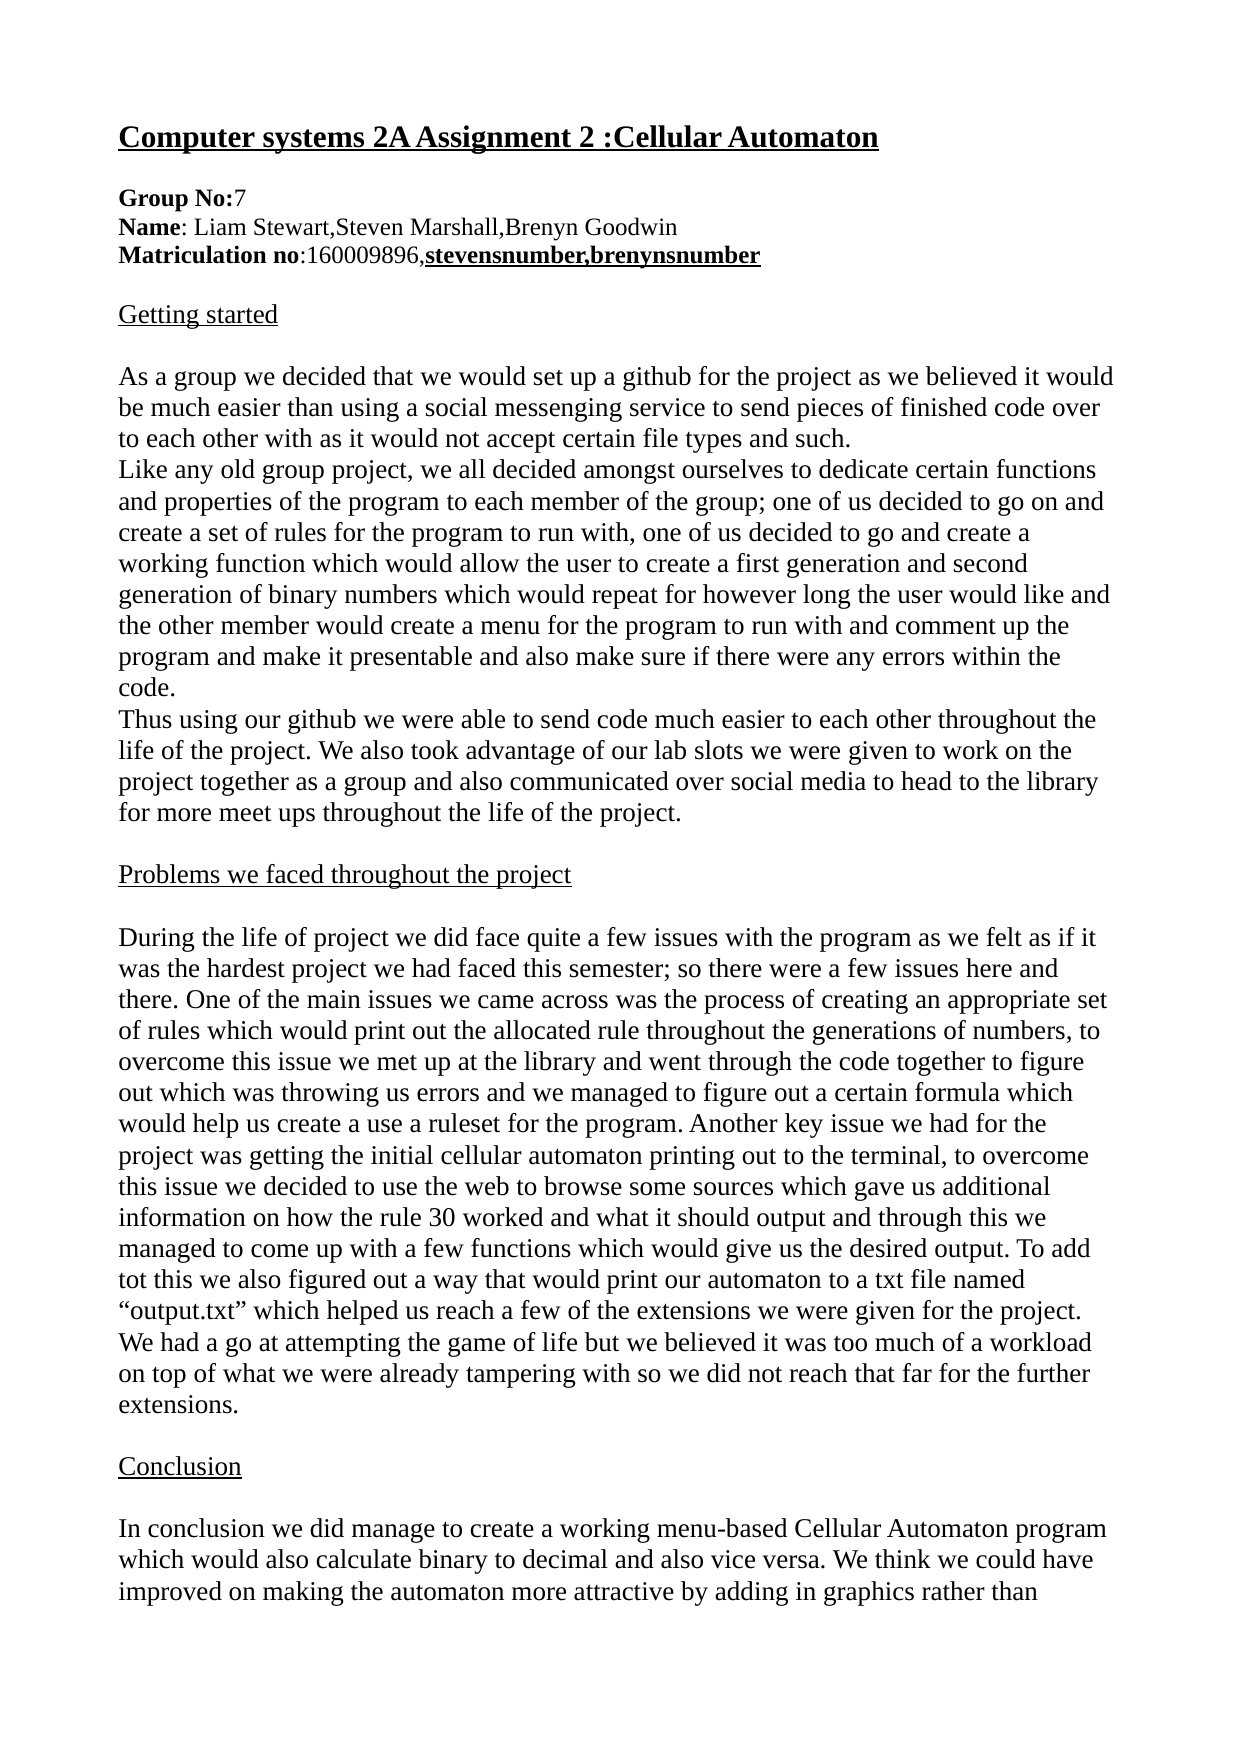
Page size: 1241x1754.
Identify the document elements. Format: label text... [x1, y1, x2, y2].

text Computer systems 2A Assignment 2 :Cellular Automaton [118, 118, 1122, 154]
text Problems we faced throughout the project [118, 858, 1122, 889]
text Group No:7 [118, 183, 1122, 212]
text Matriculation no:160009896,stevensnumber,brenynsnumber [118, 240, 1122, 269]
text Like any old group project, we all decided amongst ourselves to dedicate certain functions and properties of the program to each member of the group; one of us decided to go on and create a set of rules for the program to run with, one of us decided to go and create a working function which would allow the user to create a first generation and second generation of binary numbers which would repeat for however long the user would like and the other member would create a menu for the program to run with and comment up the program and make it presentable and also make sure if there were any errors within the code. Thus using our github we were able to send code much easier to each other throughout the life of the project. We also took advantage of our lab slots we were given to work on the project together as a group and also communicated over social media to head to the library for more meet ups throughout the life of the project. [118, 453, 1122, 827]
text In conclusion we did manage to create a working menu-based Cellular Automaton program which would also calculate binary to decimal and also vice versa. We think we could have improved on making the automaton more attractive by adding in graphics rather than [118, 1512, 1122, 1606]
text Getting started [118, 298, 1122, 329]
text Name: Liam Stewart,Steven Marshall,Brenyn Goodwin [118, 212, 1122, 240]
text As a group we decided that we would set up a github for the project as we believed it would be much easier than using a social messenging service to send pieces of finished code over to each other with as it would not accept certain file types and such. [118, 360, 1122, 453]
text During the life of project we did face quite a few issues with the program as we felt as if it was the hardest project we had faced this semester; so there were a few issues here and there. One of the main issues we came across was the process of creating an appropriate set of rules which would print out the allocated rule throughout the generations of numbers, to overcome this issue we met up at the library and went through the code together to figure out which was throwing us errors and we managed to figure out a certain formula which would help us create a use a ruleset for the program. Another key issue we had for the project was getting the initial cellular automaton printing out to the terminal, to overcome this issue we decided to use the web to browse some sources which gave us additional information on how the rule 30 worked and what it should output and through this we managed to come up with a few functions which would give us the desired output. To add tot this we also figured out a way that would print our automaton to a txt file named “output.txt” which helped us reach a few of the extensions we were given for the project. We had a go at attempting the game of life but we believed it was too much of a workload on top of what we were already tampering with so we did not reach that far for the further extensions. [118, 921, 1122, 1419]
text Conclusion [118, 1450, 1122, 1512]
